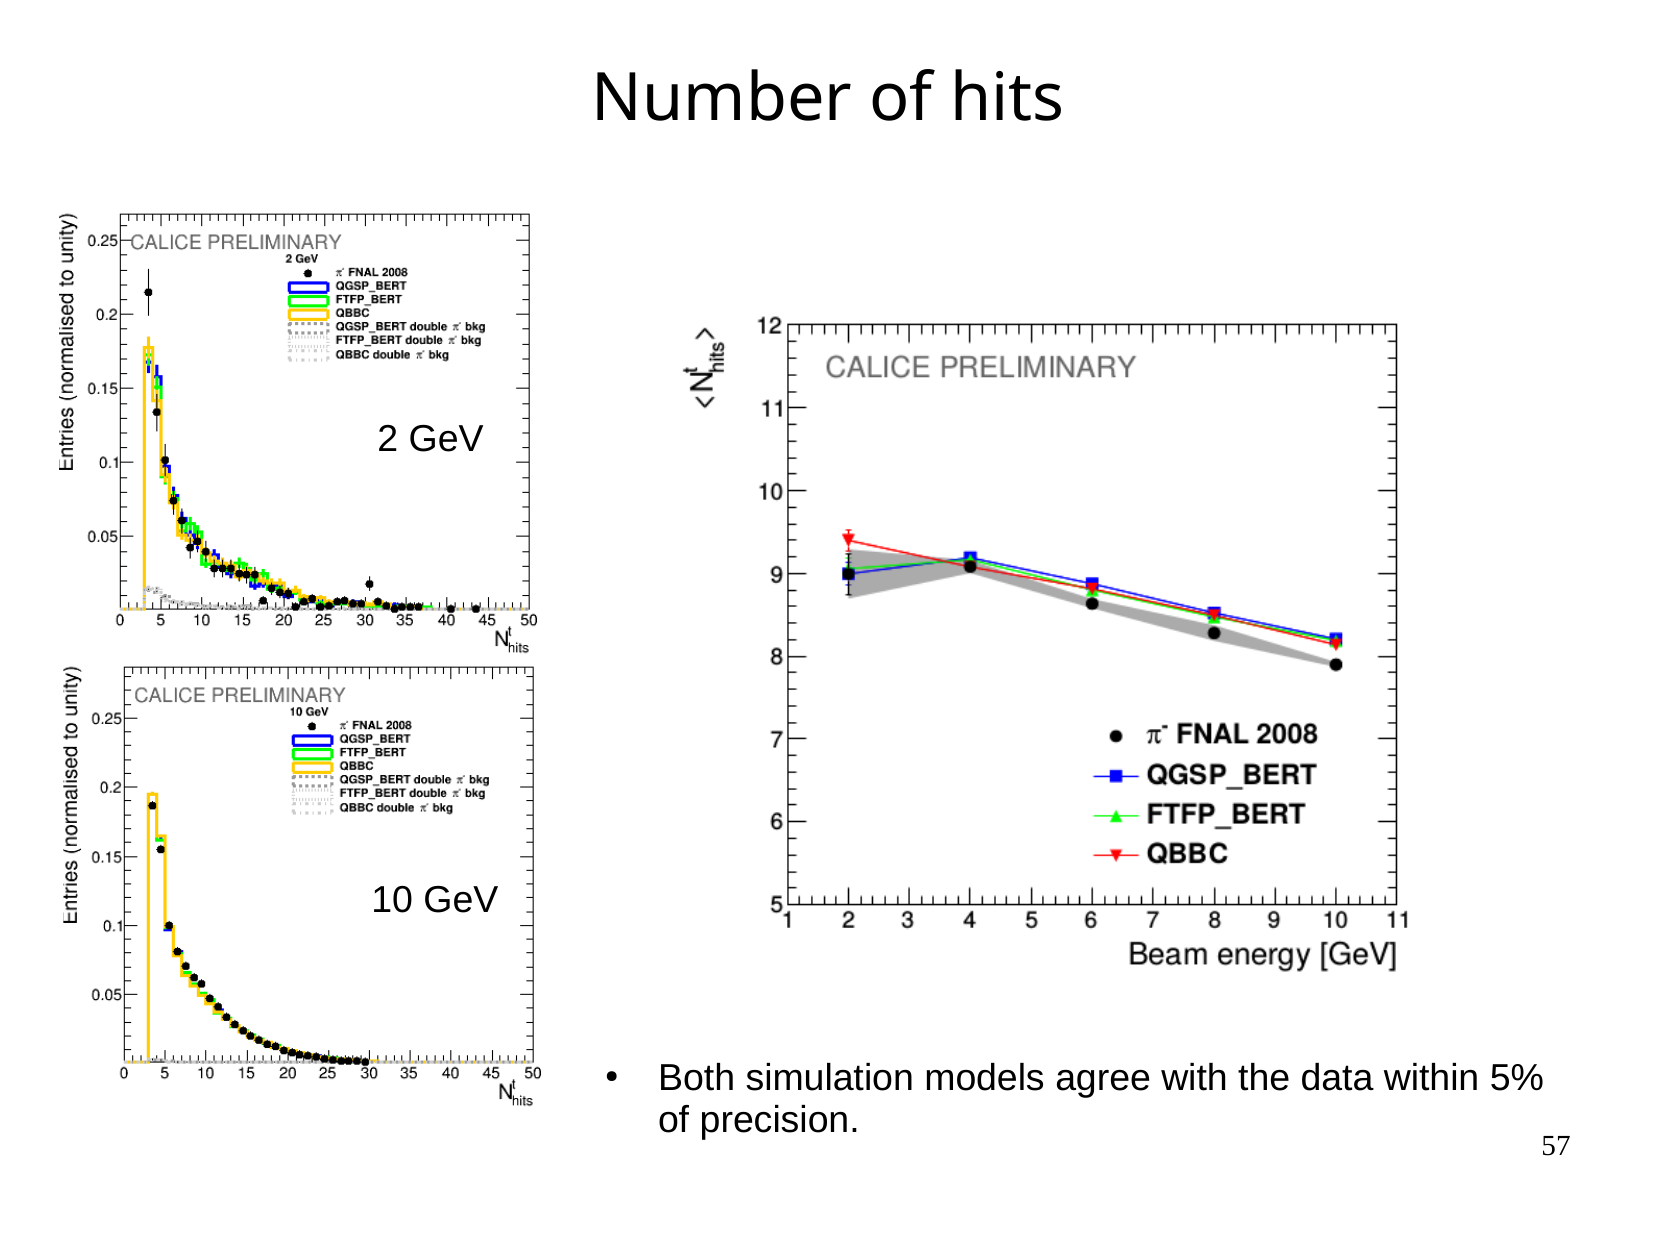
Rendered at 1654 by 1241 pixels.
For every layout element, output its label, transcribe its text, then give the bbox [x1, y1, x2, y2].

text_box 2 GeV [362, 410, 499, 468]
title Number of hits [85, 52, 1571, 138]
picture [59, 168, 548, 1109]
picture [677, 245, 1469, 976]
list Both simulation models agree with the data within 5% of precision. [587, 1056, 1571, 1216]
text_box 10 GeV [356, 870, 514, 928]
